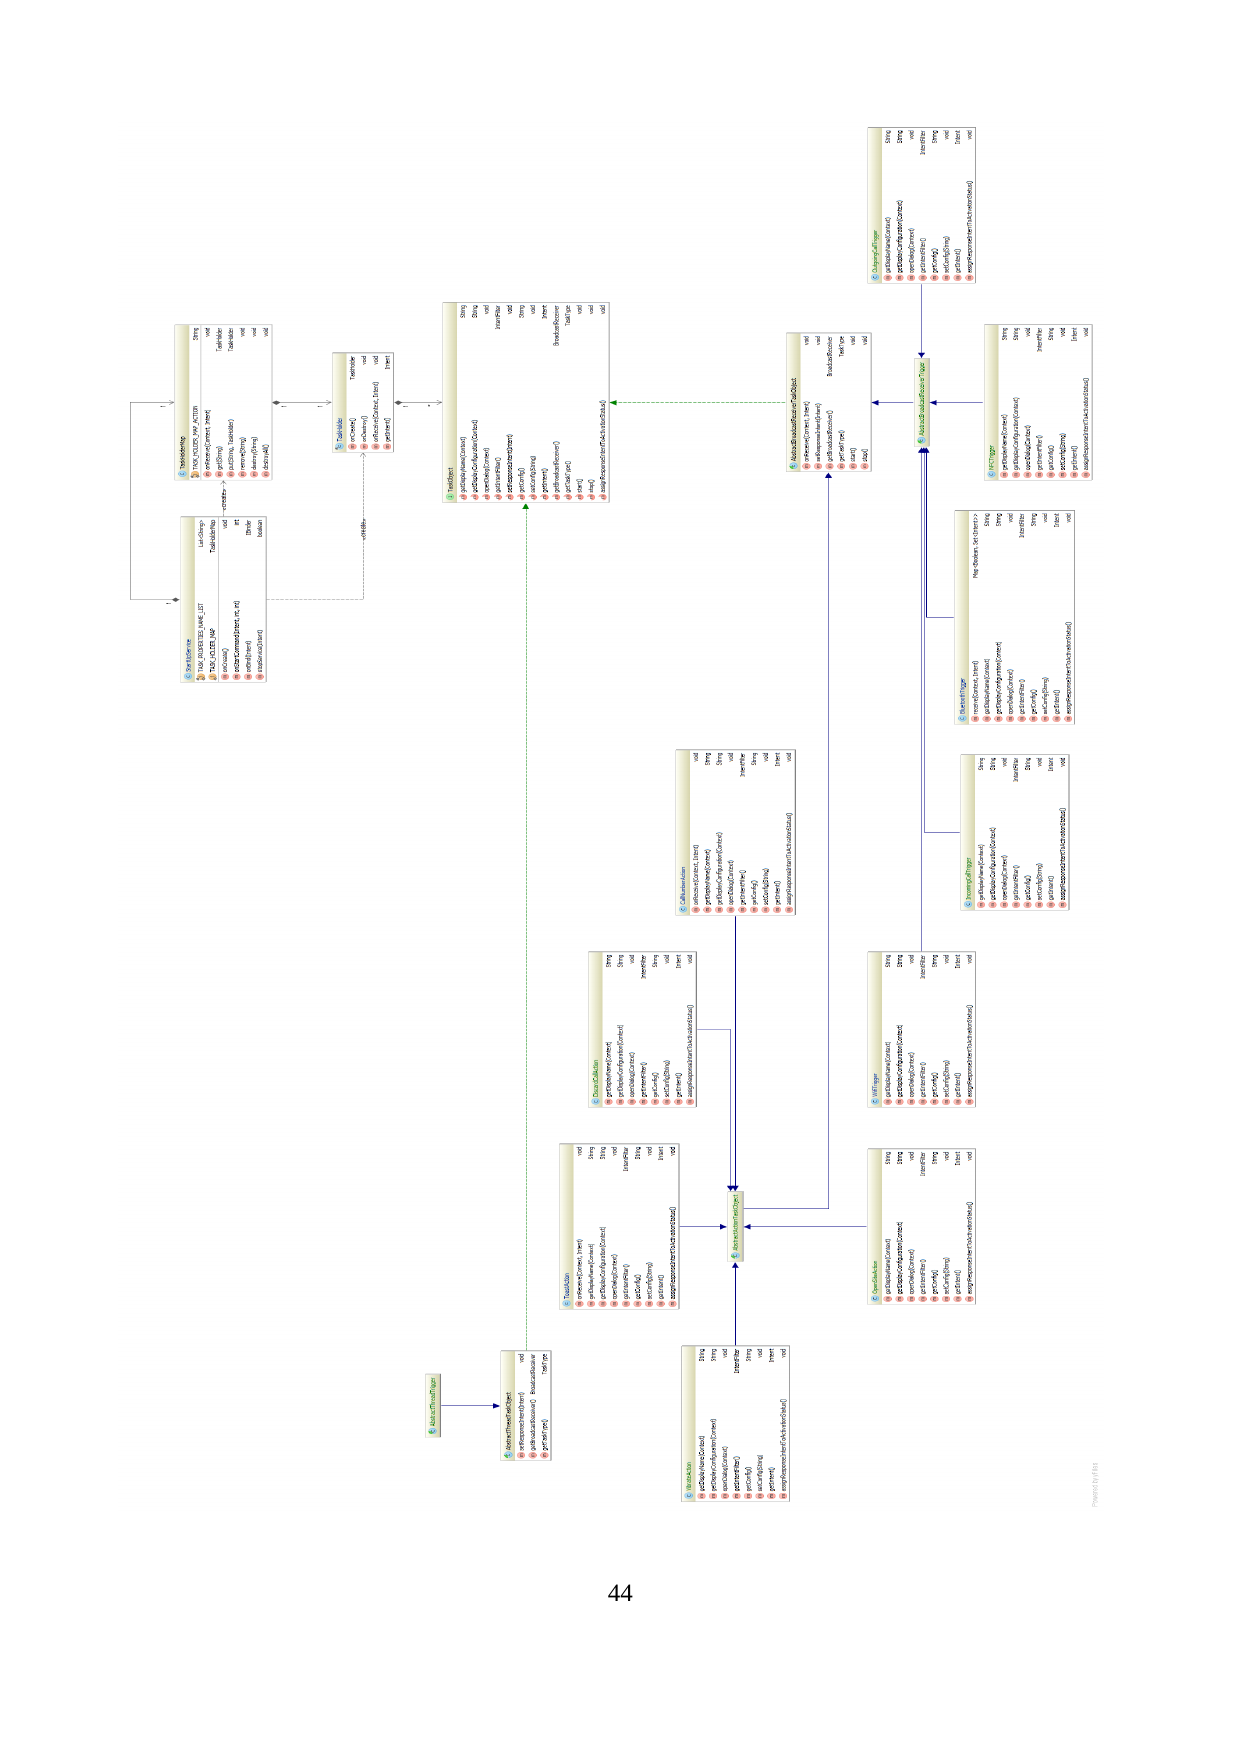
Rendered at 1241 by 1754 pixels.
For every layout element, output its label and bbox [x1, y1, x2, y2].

picture [118, 118, 1104, 1511]
